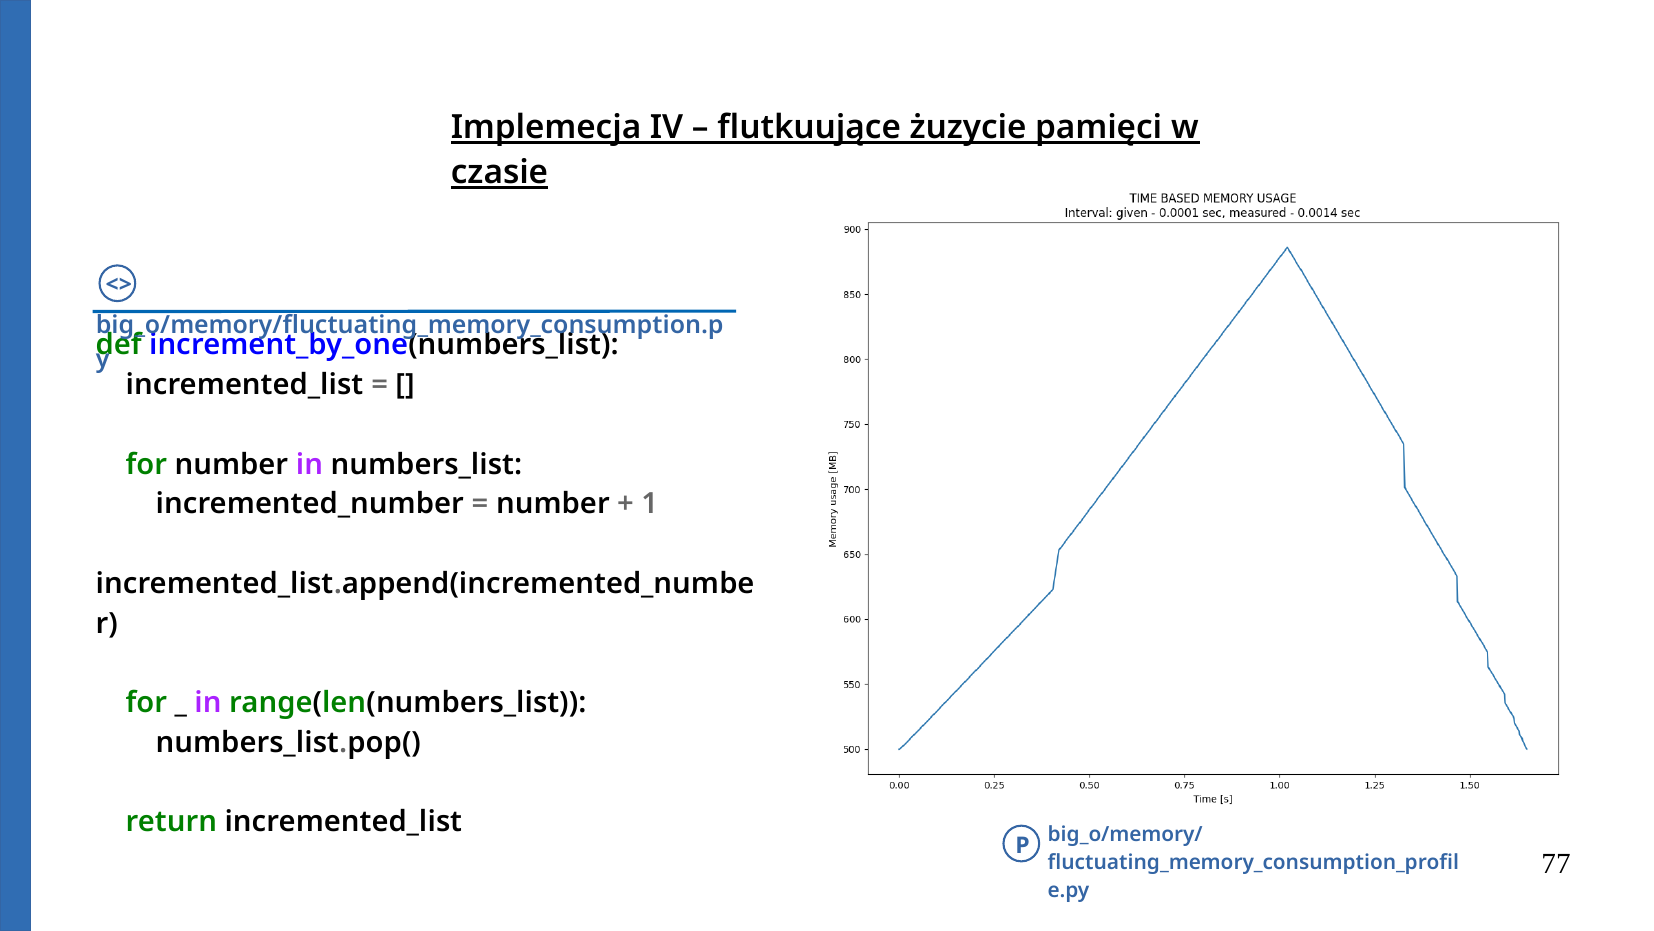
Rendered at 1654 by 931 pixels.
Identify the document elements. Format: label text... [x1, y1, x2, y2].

text_box def increment_by_one(numbers_list): incremented_list = [] for number in numbers_list: incremented_number = number + 1 incremented_list.append(incremented_number) for _ in range(len(numbers_list)): numbers_list.pop() return incremented_list [80, 316, 775, 772]
text_box big_o/memory/fluctuating_memory_consumption_profile.py [1032, 811, 1474, 906]
picture [756, 136, 1647, 853]
text_box P [1001, 821, 1031, 869]
text_box [0, 0, 31, 931]
text_box <> [90, 260, 147, 265]
text_box big_o/memory/fluctuating_memory_consumption.py [81, 265, 747, 343]
text_box Implemecja IV – flutkuujące żuzycie pamięci w czasie [436, 95, 1218, 160]
